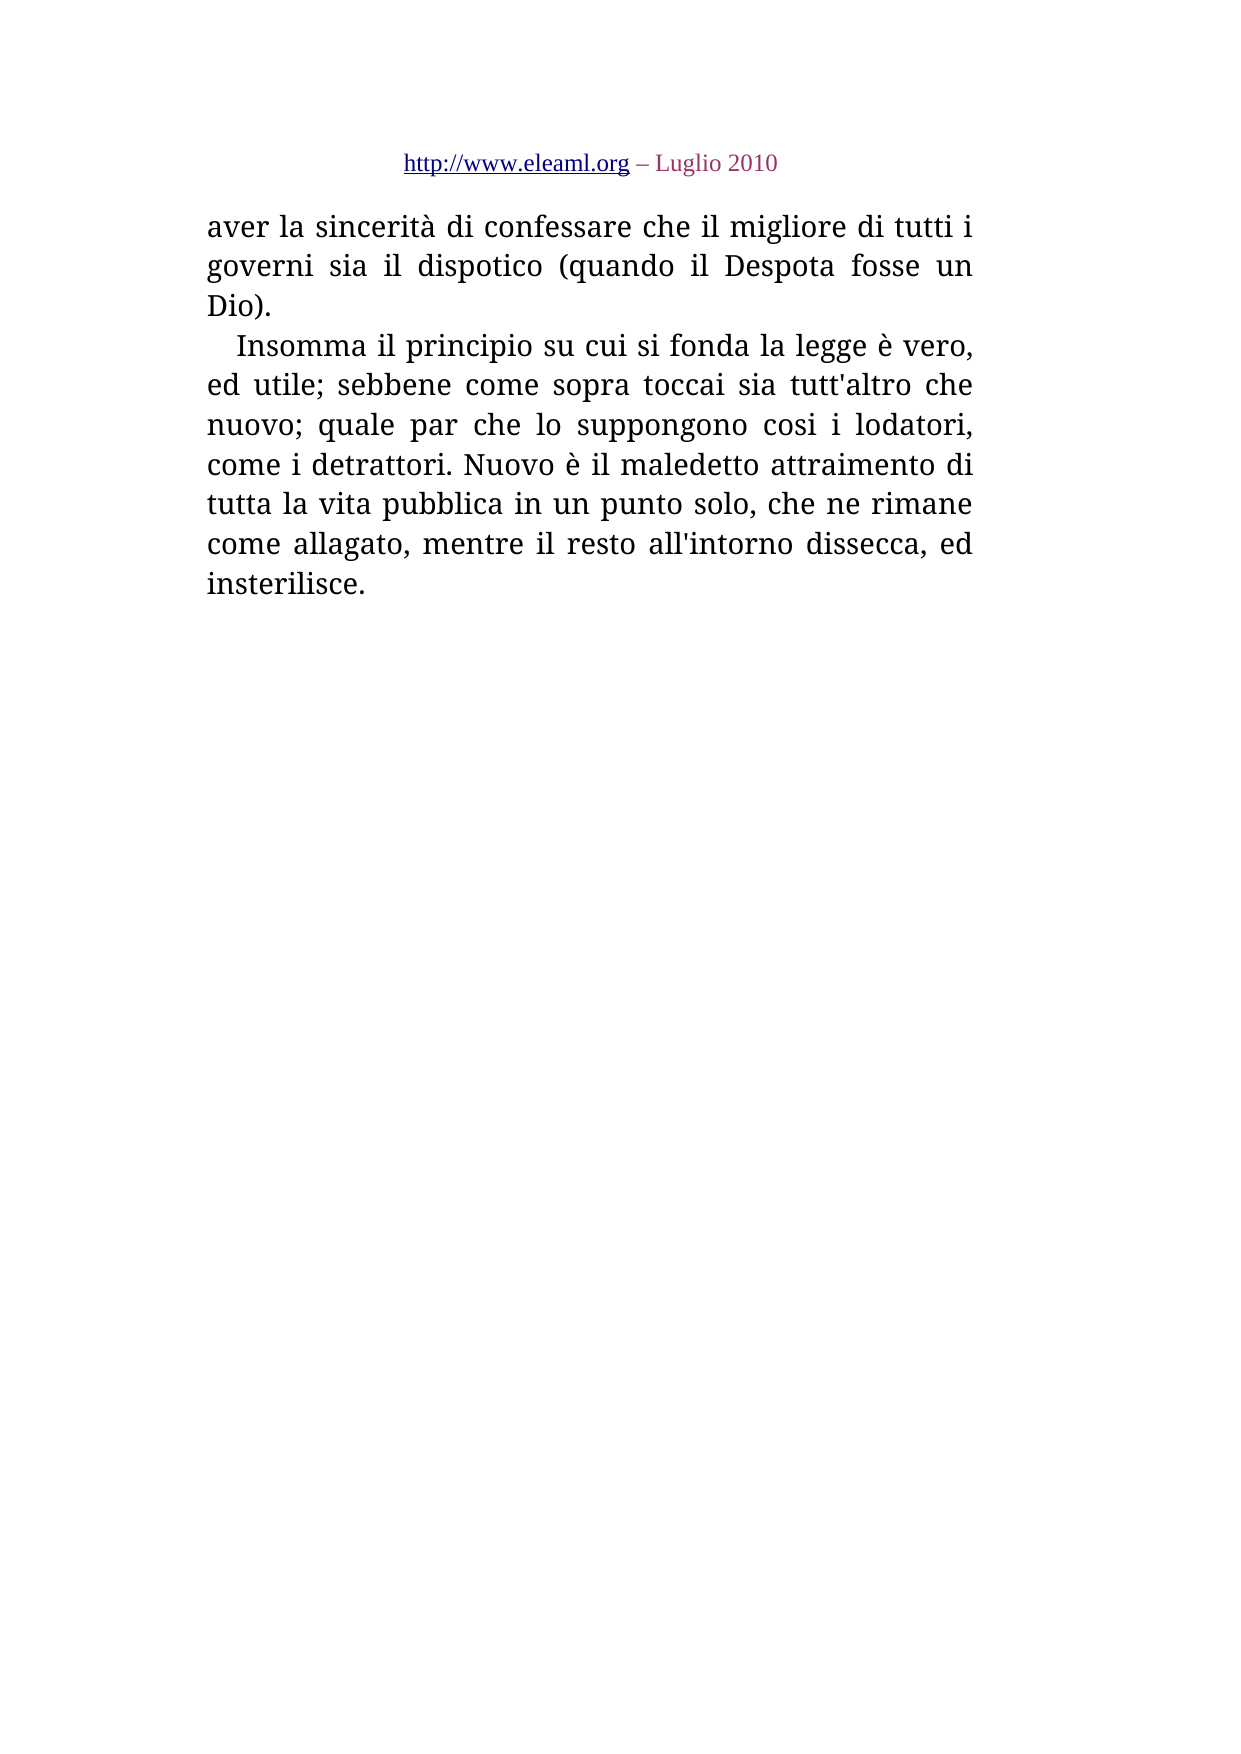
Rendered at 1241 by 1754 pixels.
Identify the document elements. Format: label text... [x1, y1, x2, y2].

text aver la sincerità di confessare che il migliore di tutti i governi sia il dispotico (quando il Despota fosse un Dio). [207, 206, 974, 325]
text Insomma il principio su cui si fonda la legge è vero, ed utile; sebbene come sopra toccai sia tutt'altro che nuovo; quale par che lo suppongono cosi i lodatori, come i detrattori. Nuovo è il maledetto attraimento di tutta la vita pubblica in un punto solo, che ne rimane come allagato, mentre il resto all'intorno dissecca, ed insterilisce. [207, 325, 974, 603]
